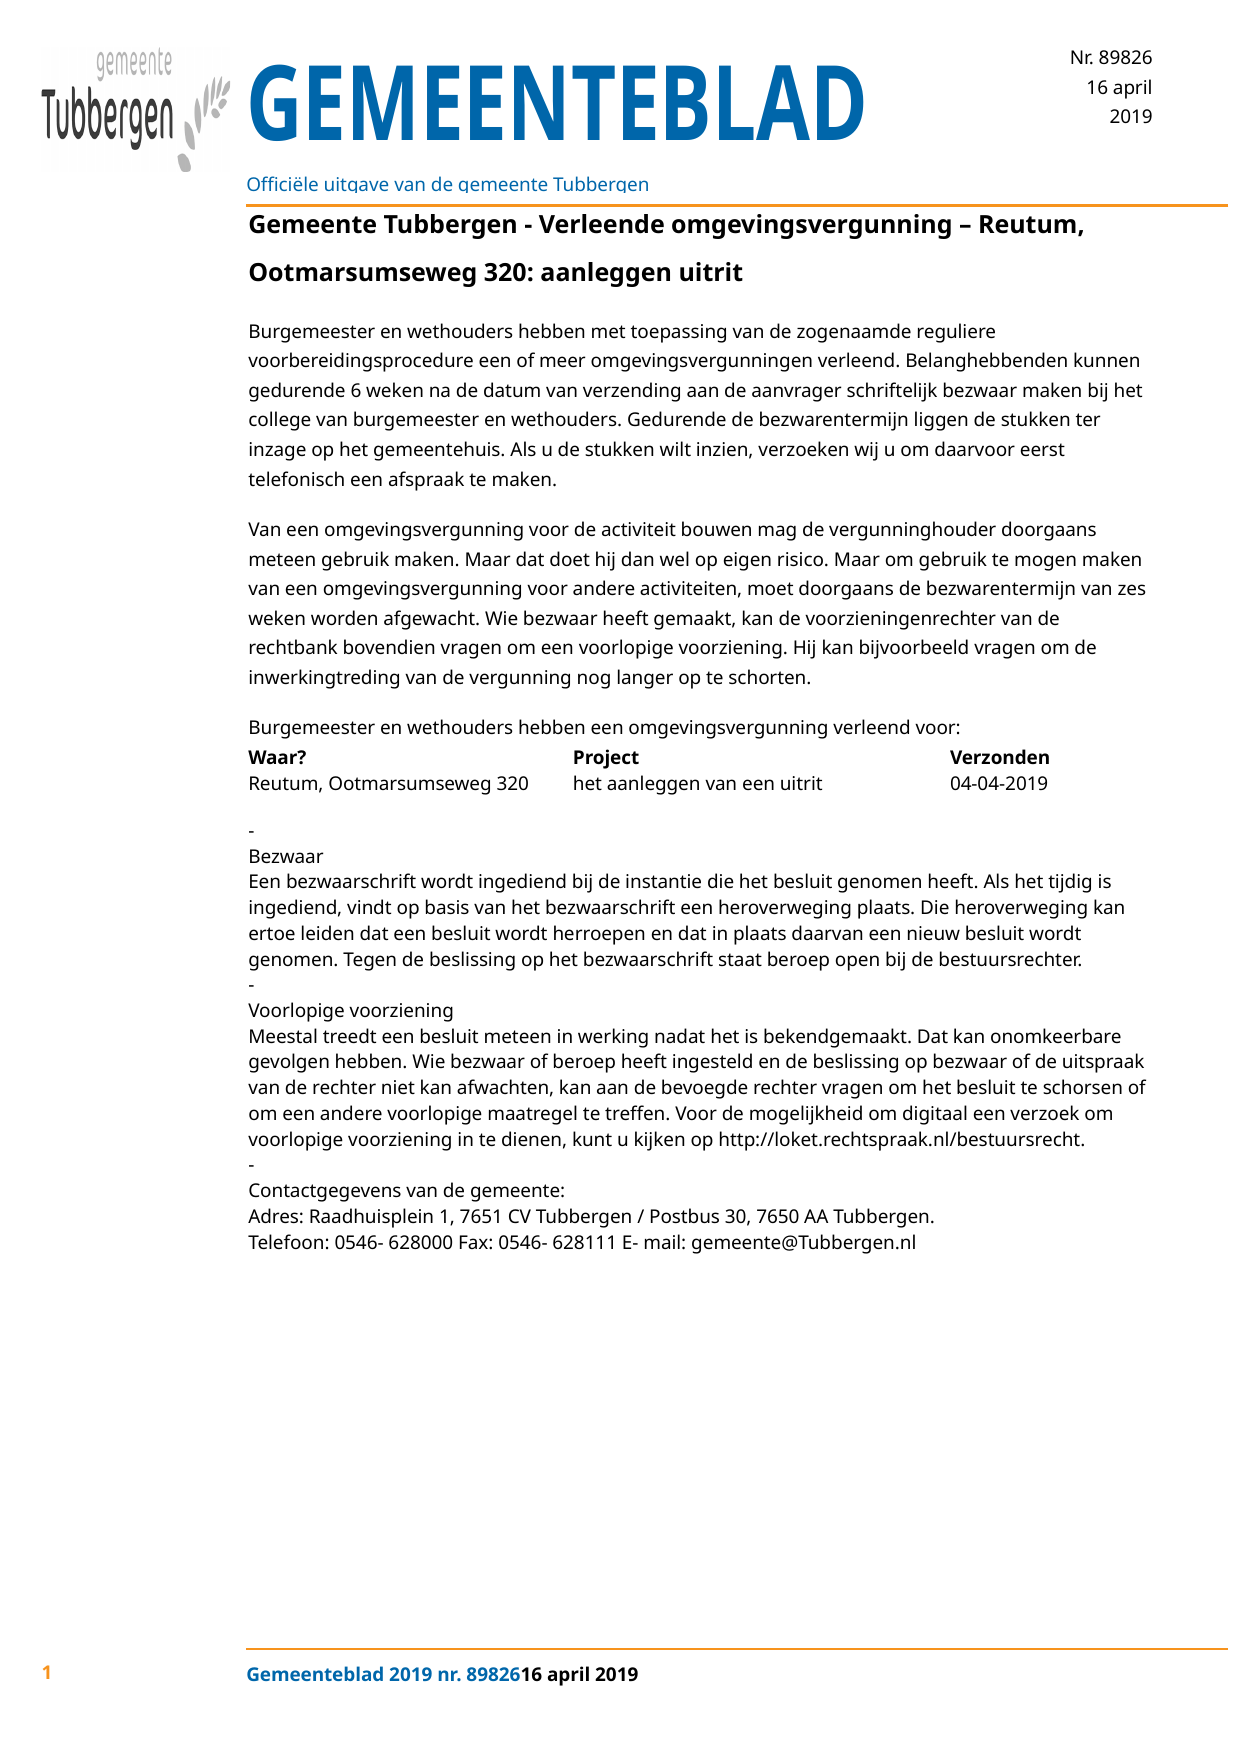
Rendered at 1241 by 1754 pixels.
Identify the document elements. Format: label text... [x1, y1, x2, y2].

text Gemeente Tubbergen - Verleende omgevingsvergunning – Reutum, Ootmarsumseweg 320: aanleggen uitrit [248, 207, 1152, 288]
text Voorlopige voorziening [248, 997, 1152, 1023]
text Meestal treedt een besluit meteen in werking nadat het is bekendgemaakt. Dat kan onomkeerbare gevolgen hebben. Wie bezwaar of beroep heeft ingesteld en de beslissing op bezwaar of de uitspraak van de rechter niet kan afwachten, kan aan de bevoegde rechter vragen om het besluit te schorsen of om een andere voorlopige maatregel te treffen. Voor de mogelijkheid om digitaal een verzoek om voorlopige voorziening in te dienen, kunt u kijken op http://loket.rechtspraak.nl/bestuursrecht. [248, 1023, 1152, 1152]
text Telefoon: 0546- 628000 Fax: 0546- 628111 E- mail: gemeente@Tubbergen.nl [248, 1229, 1152, 1254]
text - [248, 972, 1152, 997]
table_header Project [573, 744, 950, 770]
text Adres: Raadhuisplein 1, 7651 CV Tubbergen / Postbus 30, 7650 AA Tubbergen. [248, 1203, 1152, 1229]
text Burgemeester en wethouders hebben een omgevingsvergunning verleend voor: [248, 714, 1152, 740]
table_cell 04-04-2019 [950, 770, 1152, 796]
text - [248, 1152, 1152, 1177]
text Burgemeester en wethouders hebben met toepassing van de zogenaamde reguliere voorbereidingsprocedure een of meer omgevingsvergunningen verleend. Belanghebbenden kunnen gedurende 6 weken na de datum van verzending aan de aanvrager schriftelijk bezwaar maken bij het college van burgemeester en wethouders. Gedurende de bezwarentermijn liggen de stukken ter inzage op het gemeentehuis. Als u de stukken wilt inzien, verzoeken wij u om daarvoor eerst telefonisch een afspraak te maken. [248, 318, 1152, 492]
picture [41, 47, 231, 172]
text Contactgegevens van de gemeente: [248, 1177, 1152, 1203]
table_cell Reutum, Ootmarsumseweg 320 [248, 770, 573, 796]
text Bezwaar [248, 843, 1152, 869]
table_header Waar? [248, 744, 573, 770]
text - [248, 817, 1152, 843]
table_cell het aanleggen van een uitrit [573, 770, 950, 796]
table_header Verzonden [950, 744, 1152, 770]
text Van een omgevingsvergunning voor de activiteit bouwen mag de vergunninghouder doorgaans meteen gebruik maken. Maar dat doet hij dan wel op eigen risico. Maar om gebruik te mogen maken van een omgevingsvergunning voor andere activiteiten, moet doorgaans de bezwarentermijn van zes weken worden afgewacht. Wie bezwaar heeft gemaakt, kan de voorzieningenrechter van de rechtbank bovendien vragen om een voorlopige voorziening. Hij kan bijvoorbeeld vragen om de inwerkingtreding van de vergunning nog langer op te schorten. [248, 516, 1152, 690]
text Een bezwaarschrift wordt ingediend bij de instantie die het besluit genomen heeft. Als het tijdig is ingediend, vindt op basis van het bezwaarschrift een heroverweging plaats. Die heroverweging kan ertoe leiden dat een besluit wordt herroepen en dat in plaats daarvan een nieuw besluit wordt genomen. Tegen de beslissing op het bezwaarschrift staat beroep open bij de bestuursrechter. [248, 869, 1152, 972]
